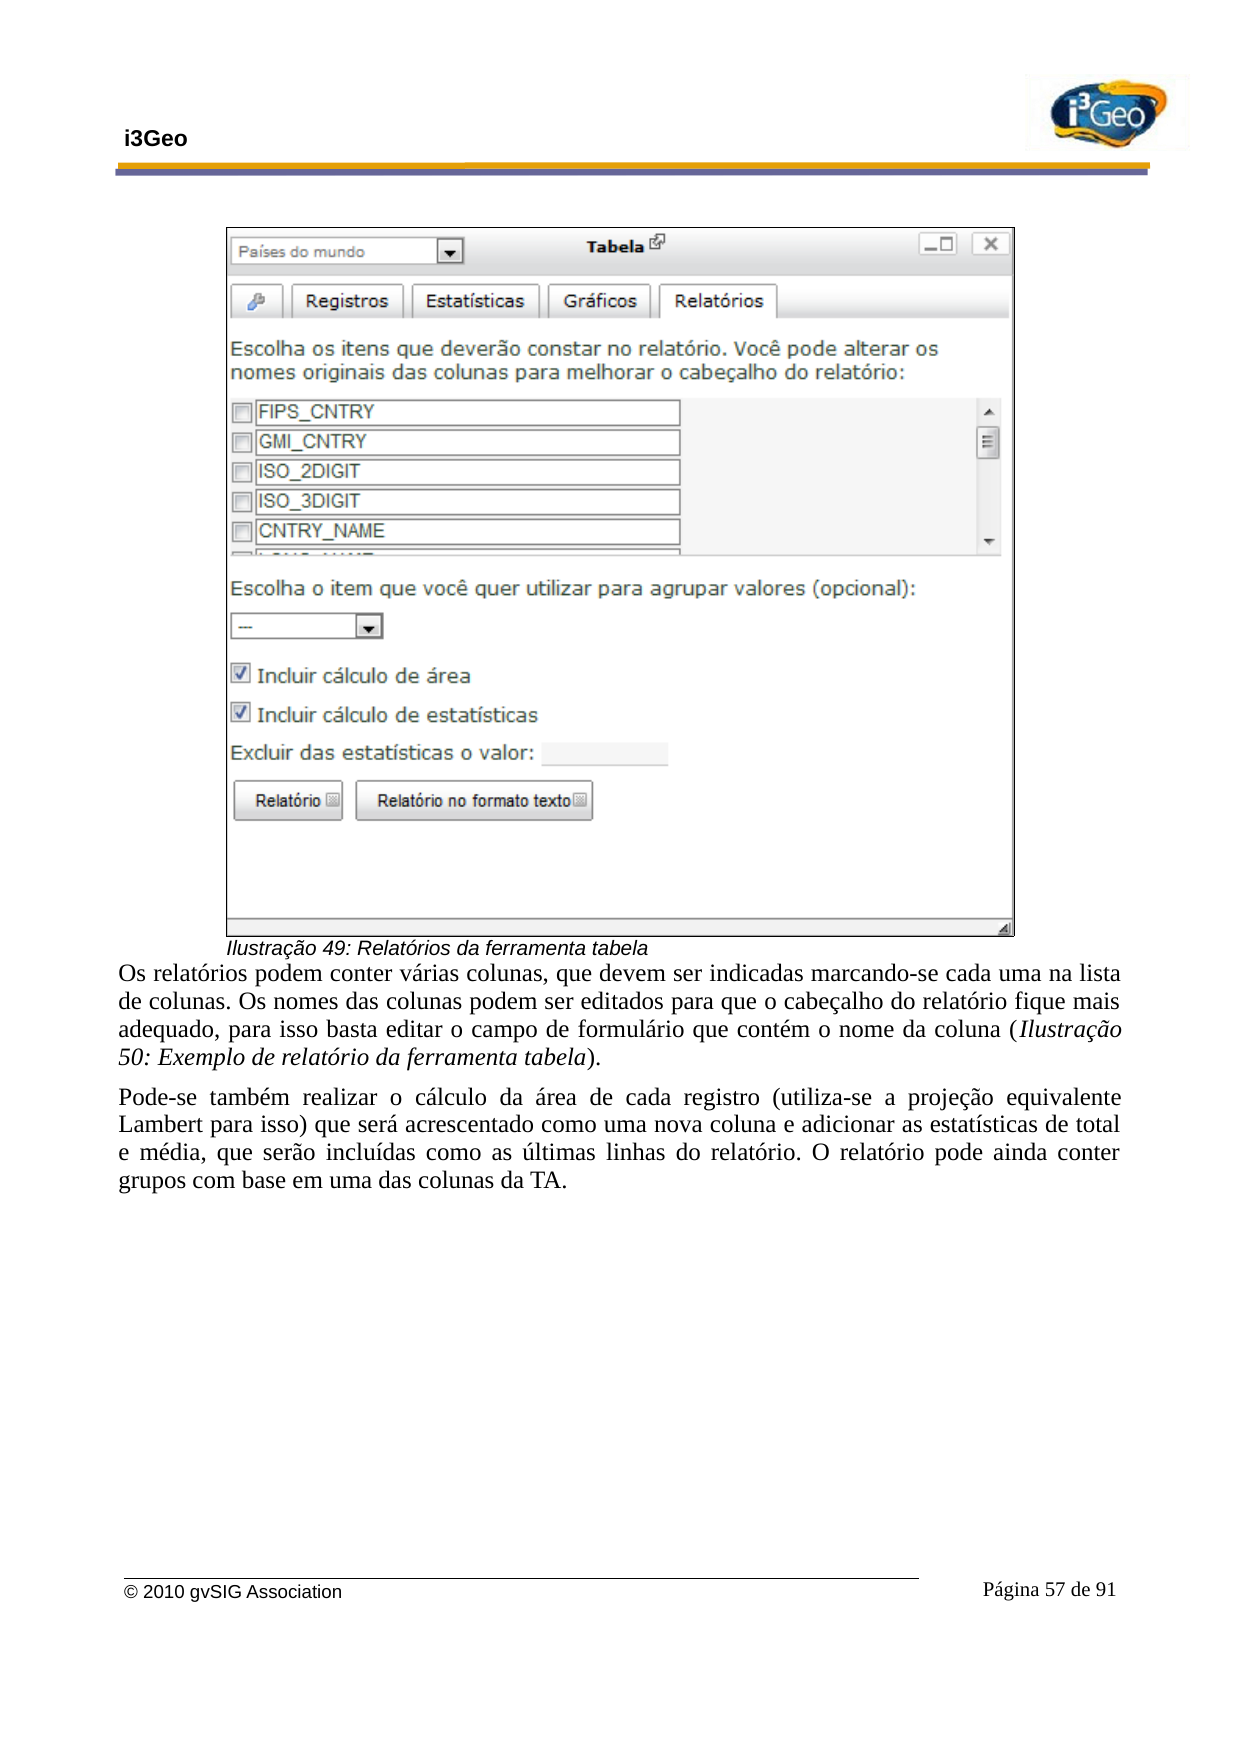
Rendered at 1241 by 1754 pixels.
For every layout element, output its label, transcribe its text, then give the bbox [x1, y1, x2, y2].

text Pode-se também realizar o cálculo da área de cada registro (utiliza-se a projeção equivalente Lambert para isso) que será acrescentado como uma nova coluna e adicionar as estatísticas de total e média, que serão incluídas como as últimas linhas do relatório. O relatório pode ainda conter grupos com base em uma das colunas da TA. [118, 1083, 1122, 1194]
picture [227, 228, 1014, 936]
picture [1025, 74, 1191, 151]
text Ilustração 49: Relatórios da ferramenta tabela [226, 937, 1014, 959]
text Os relatórios podem conter várias colunas, que devem ser indicadas marcando-se cada uma na lista de colunas. Os nomes das colunas podem ser editados para que o cabeçalho do relatório fique mais adequado, para isso basta editar o campo de formulário que contém o nome da coluna (Ilustração 50: Exemplo de relatório da ferramenta tabela). [118, 933, 1122, 1070]
